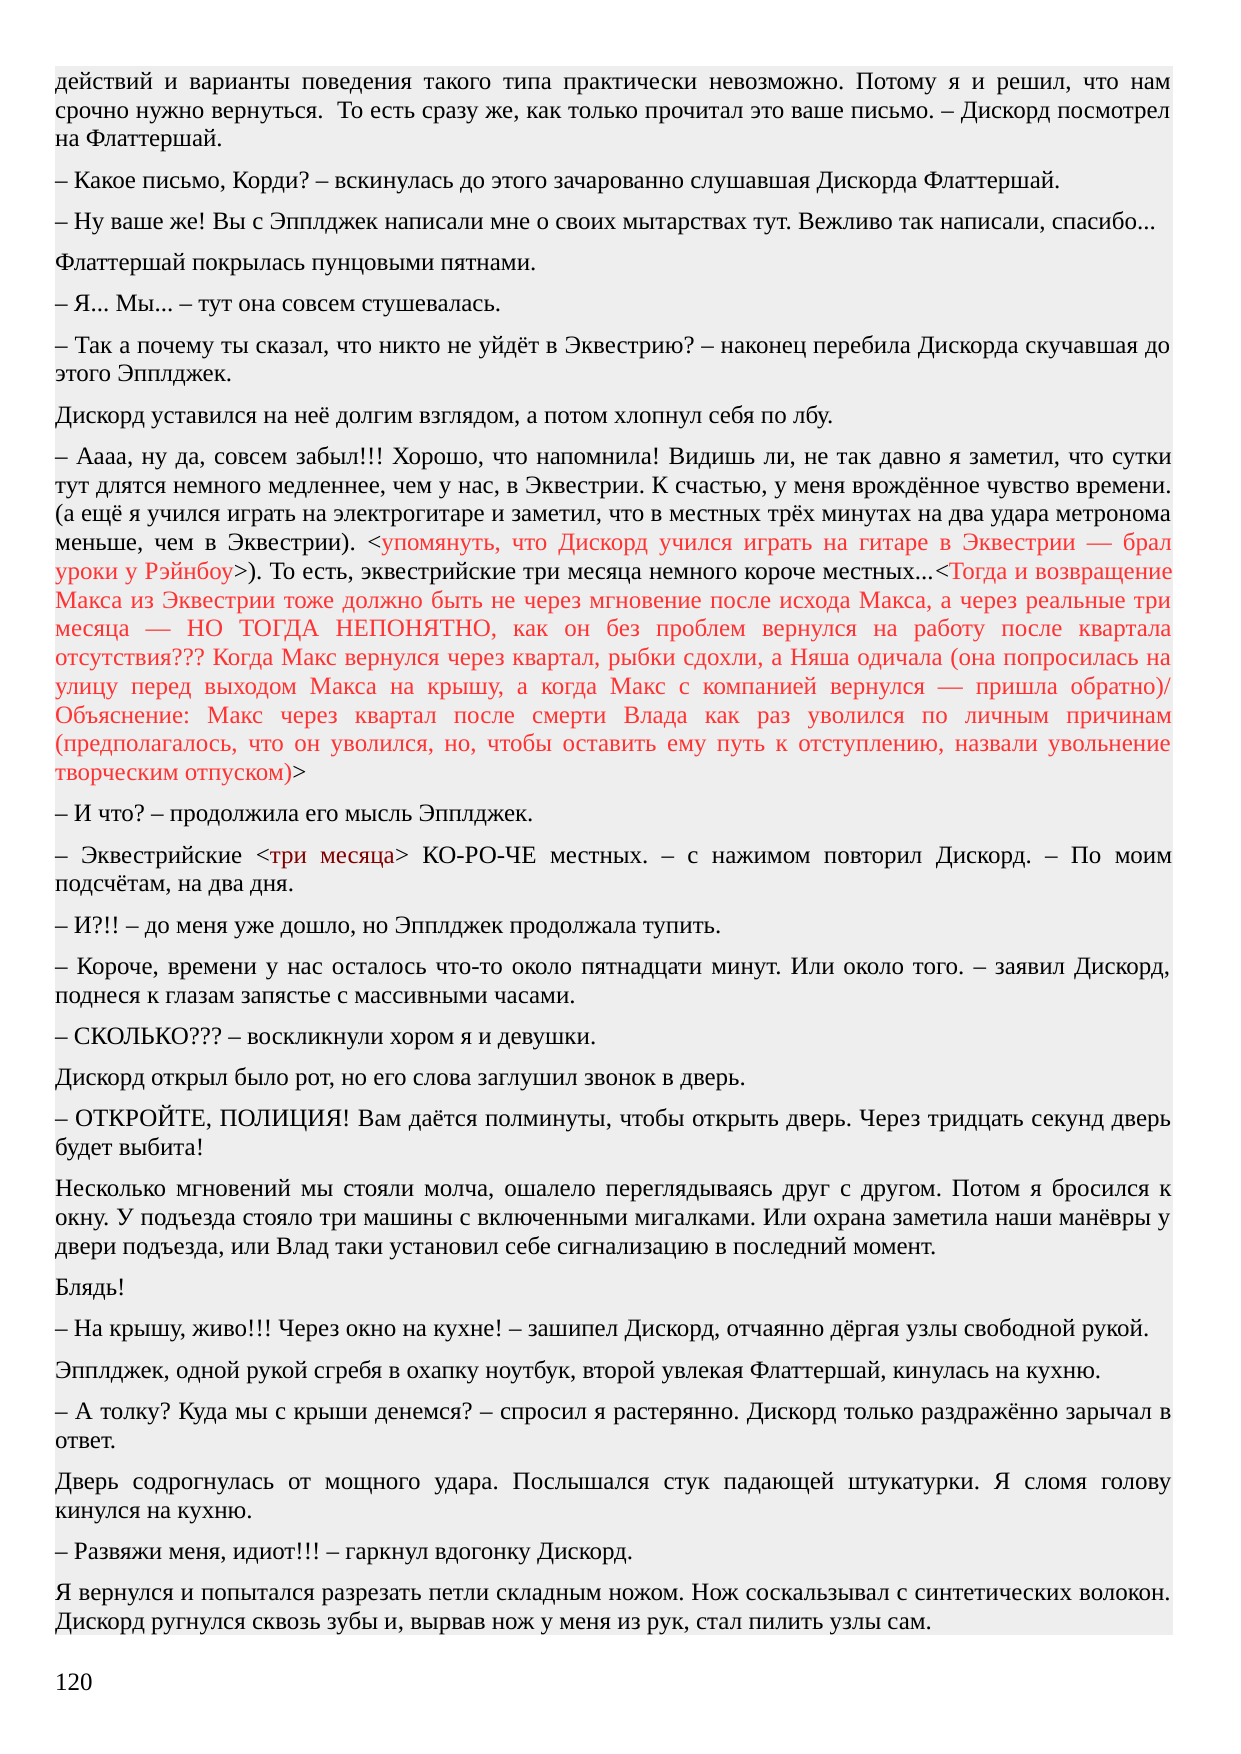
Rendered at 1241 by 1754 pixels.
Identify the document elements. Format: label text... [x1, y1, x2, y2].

text – Аааа, ну да, совсем забыл!!! Хорошо, что напомнила! Видишь ли, не так давно я заметил, что сутки тут длятся немного медленнее, чем у нас, в Эквестрии. К счастью, у меня врождённое чувство времени. (а ещё я учился играть на электрогитаре и заметил, что в местных трёх минутах на два удара метронома меньше, чем в Эквестрии). <упомянуть, что Дискорд учился играть на гитаре в Эквестрии — брал уроки у Рэйнбоу>). То есть, эквестрийские три месяца немного короче местных...<Тогда и возвращение Макса из Эквестрии тоже должно быть не через мгновение после исхода Макса, а через реальные три месяца — НО ТОГДА НЕПОНЯТНО, как он без проблем вернулся на работу после квартала отсутствия??? Когда Макс вернулся через квартал, рыбки сдохли, а Няша одичала (она попросилась на улицу перед выходом Макса на крышу, а когда Макс с компанией вернулся — пришла обратно)/ Объяснение: Макс через квартал после смерти Влада как раз уволился по личным причинам (предполагалось, что он уволился, но, чтобы оставить ему путь к отступлению, назвали увольнение творческим отпуском)> [55, 441, 1173, 786]
text – На крышу, живо!!! Через окно на кухне! – зашипел Дискорд, отчаянно дёргая узлы свободной рукой. [55, 1313, 1173, 1342]
text Эпплджек, одной рукой сгребя в охапку ноутбук, второй увлекая Флаттершай, кинулась на кухню. [55, 1355, 1173, 1383]
text – Эквестрийские <три месяца> КО-РО-ЧЕ местных. – с нажимом повторил Дискорд. – По моим подсчётам, на два дня. [55, 840, 1173, 897]
text Несколько мгновений мы стояли молча, ошалело переглядываясь друг с другом. Потом я бросился к окну. У подъезда стояло три машины с включенными мигалками. Или охрана заметила наши манёвры у двери подъезда, или Влад таки установил себе сигнализацию в последний момент. [55, 1173, 1173, 1260]
text Дискорд открыл было рот, но его слова заглушил звонок в дверь. [55, 1062, 1173, 1091]
text – СКОЛЬКО??? – воскликнули хором я и девушки. [55, 1021, 1173, 1050]
text – И?!! – до меня уже дошло, но Эпплджек продолжала тупить. [55, 910, 1173, 938]
text – Ну ваше же! Вы с Эпплджек написали мне о своих мытарствах тут. Вежливо так написали, спасибо... [55, 206, 1173, 235]
text – Развяжи меня, идиот!!! – гаркнул вдогонку Дискорд. [55, 1536, 1173, 1565]
text Я вернулся и попытался разрезать петли складным ножом. Нож соскальзывал с синтетических волокон. Дискорд ругнулся сквозь зубы и, вырвав нож у меня из рук, стал пилить узлы сам. [55, 1577, 1173, 1635]
text – А толку? Куда мы с крыши денемся? – спросил я растерянно. Дискорд только раздражённо зарычал в ответ. [55, 1396, 1173, 1453]
text – Короче, времени у нас осталось что-то около пятнадцати минут. Или около того. – заявил Дискорд, поднеся к глазам запястье с массивными часами. [55, 951, 1173, 1008]
text Блядь! [55, 1272, 1173, 1301]
text – И что? – продолжила его мысль Эпплджек. [55, 798, 1173, 827]
text действий и варианты поведения такого типа практически невозможно. Потому я и решил, что нам срочно нужно вернуться. То есть сразу же, как только прочитал это ваше письмо. – Дискорд посмотрел на Флаттершай. [55, 66, 1173, 152]
text – Какое письмо, Корди? – вскинулась до этого зачарованно слушавшая Дискорда Флаттершай. [55, 165, 1173, 193]
text – ОТКРОЙТЕ, ПОЛИЦИЯ! Вам даётся полминуты, чтобы открыть дверь. Через тридцать секунд дверь будет выбита! [55, 1103, 1173, 1161]
text Флаттершай покрылась пунцовыми пятнами. [55, 247, 1173, 276]
text – Так а почему ты сказал, что никто не уйдёт в Эквестрию? – наконец перебила Дискорда скучавшая до этого Эпплджек. [55, 330, 1173, 387]
text – Я... Мы... – тут она совсем стушевалась. [55, 288, 1173, 317]
text Дверь содрогнулась от мощного удара. Послышался стук падающей штукатурки. Я сломя голову кинулся на кухню. [55, 1466, 1173, 1523]
text Дискорд уставился на неё долгим взглядом, а потом хлопнул себя по лбу. [55, 400, 1173, 428]
